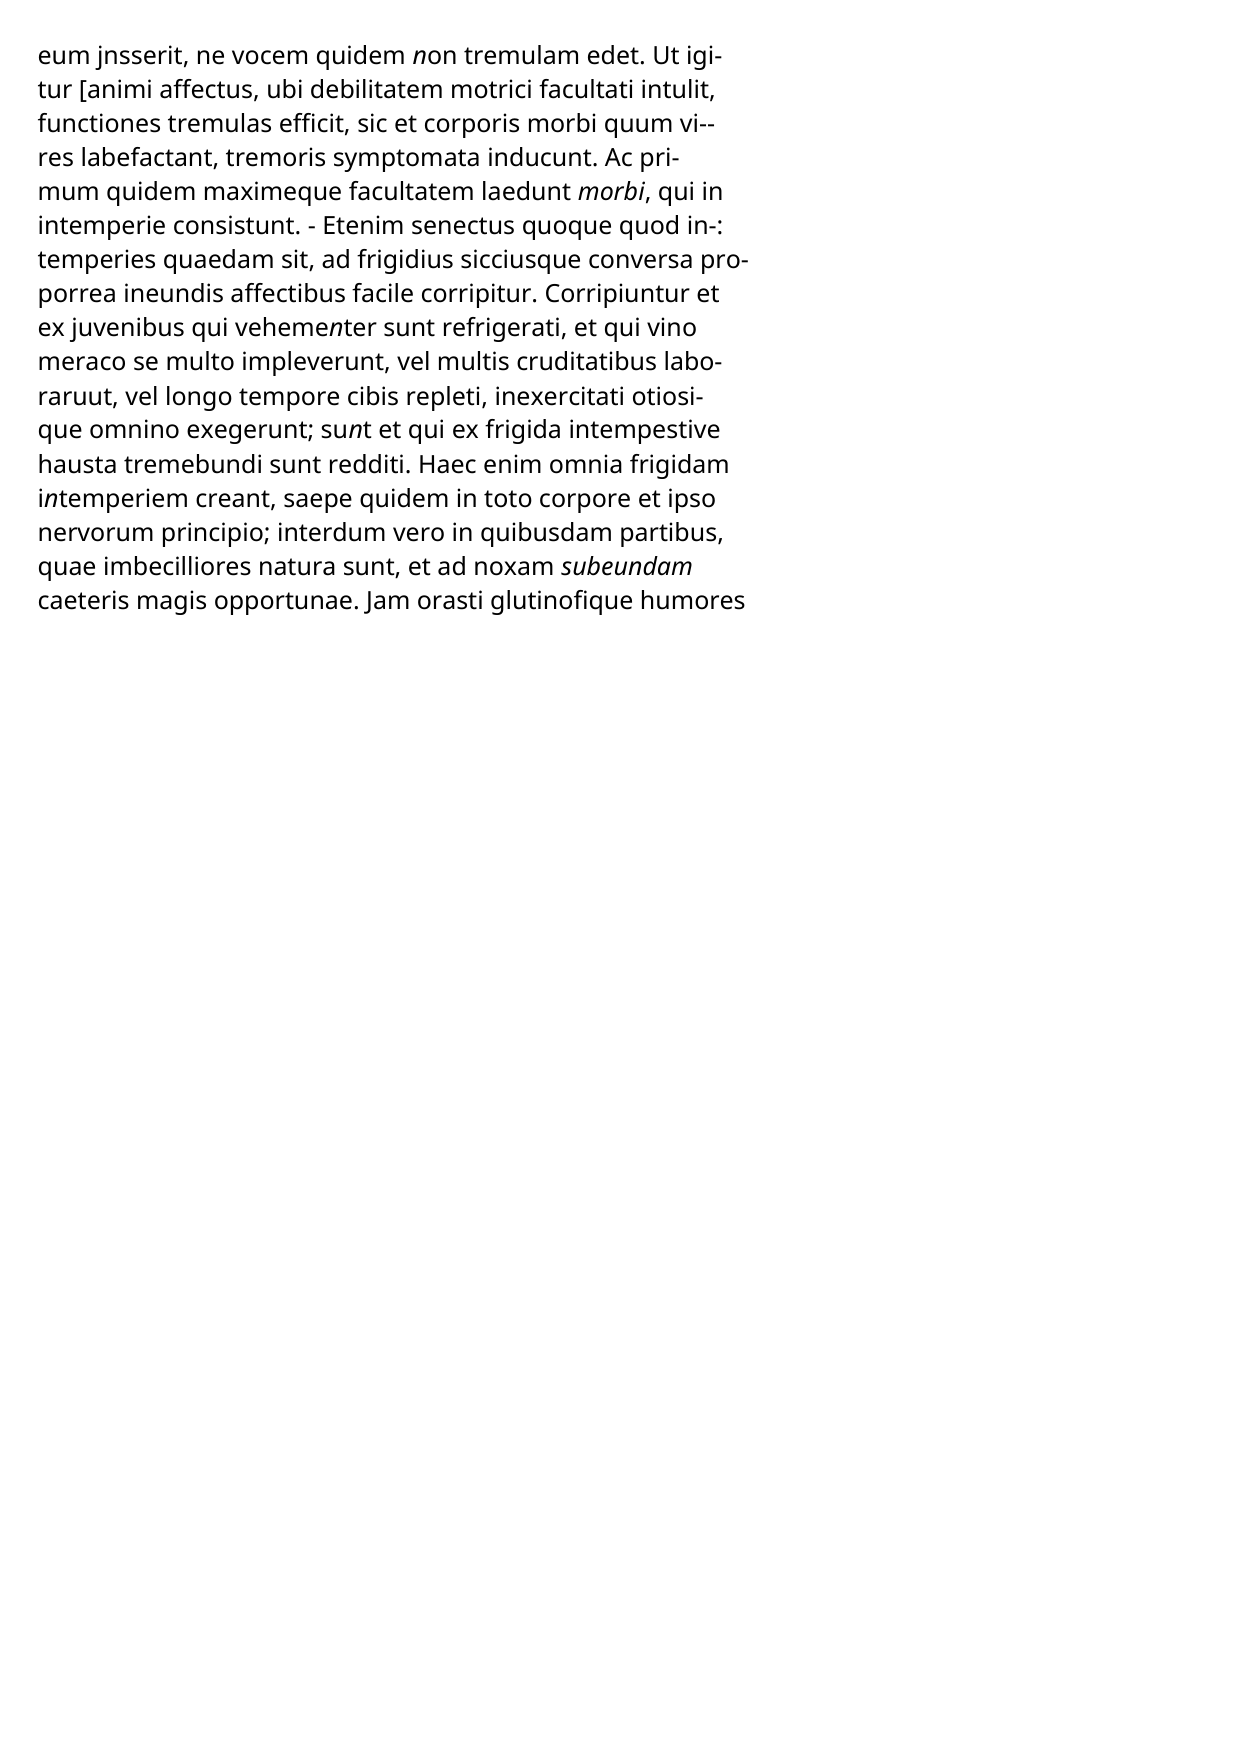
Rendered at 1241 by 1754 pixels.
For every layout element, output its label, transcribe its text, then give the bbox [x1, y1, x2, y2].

text eum jnsserit, ne vocem quidem non tremulam edet. Ut igi- tur [animi affectus, ubi debilitatem motrici facultati intulit, functiones tremulas efficit, sic et corporis morbi quum vi-- res labefactant, tremoris symptomata inducunt. Ac pri- mum quidem maximeque facultatem laedunt morbi, qui in intemperie consistunt. - Etenim senectus quoque quod in-: temperies quaedam sit, ad frigidius sicciusque conversa pro- porrea ineundis affectibus facile corripitur. Corripiuntur et ex juvenibus qui vehementer sunt refrigerati, et qui vino meraco se multo impleverunt, vel multis cruditatibus labo- raruut, vel longo tempore cibis repleti, inexercitati otiosi- que omnino exegerunt; sunt et qui ex frigida intempestive hausta tremebundi sunt redditi. Haec enim omnia frigidam intemperiem creant, saepe quidem in toto corpore et ipso nervorum principio; interdum vero in quibusdam partibus, quae imbecilliores natura sunt, et ad noxam subeundam caeteris magis opportunae. Jam orasti glutinofique humores [37, 37, 1203, 617]
